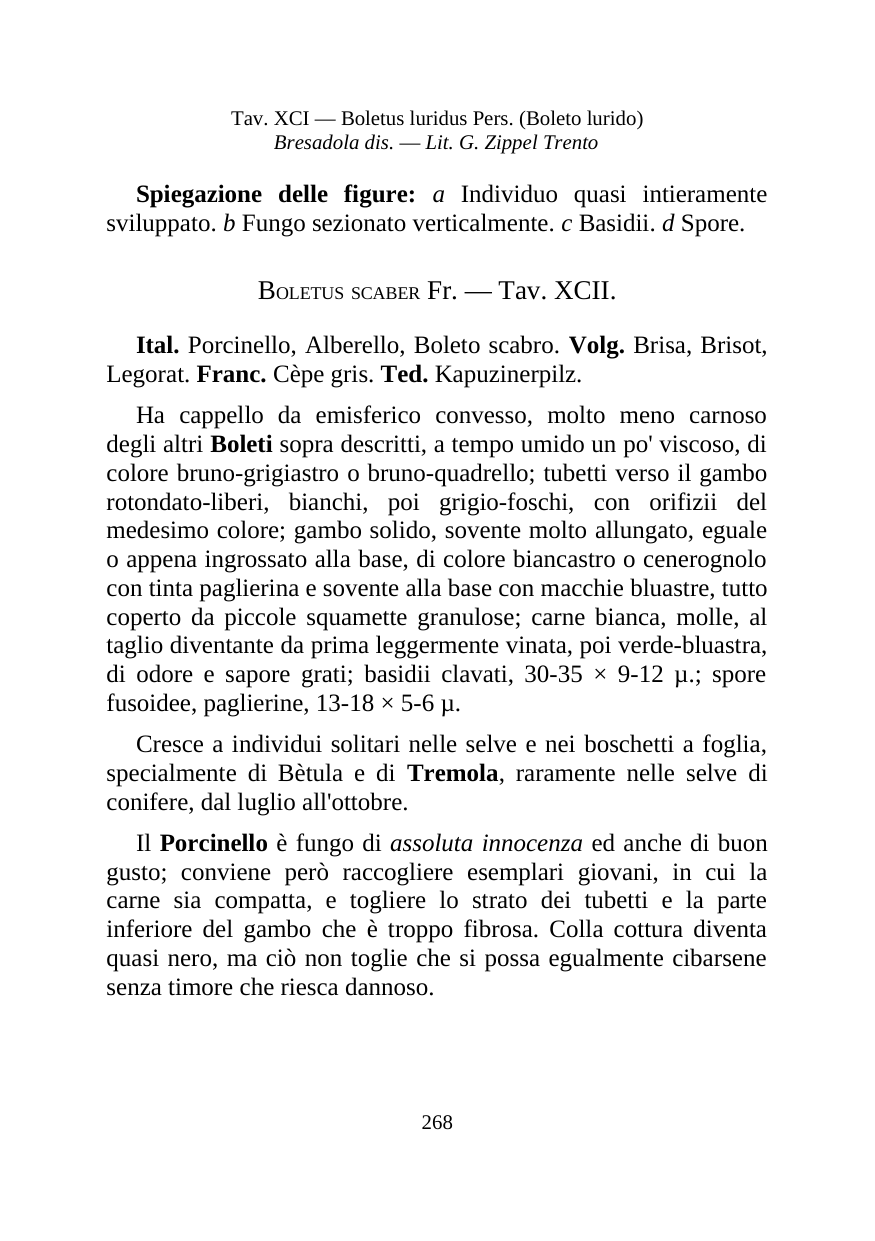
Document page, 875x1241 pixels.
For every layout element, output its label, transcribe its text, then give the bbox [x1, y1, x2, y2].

text Il Porcinello è fungo di assoluta innocenza ed anche di buon gusto; conviene però raccogliere esemplari giovani, in cui la carne sia compatta, e togliere lo strato dei tubetti e la parte inferiore del gambo che è troppo fibrosa. Colla cottura diventa quasi nero, ma ciò non toglie che si possa egualmente cibarsene senza timore che riesca dannoso. [106, 828, 768, 1001]
text Tav. XCI — Boletus luridus Pers. (Boleto lurido) Bresadola dis. — Lit. G. Zippel Trento [106, 106, 768, 154]
text Spiegazione delle figure: a Individuo quasi intieramente sviluppato. b Fungo sezionato verticalmente. c Basidii. d Spore. [106, 179, 768, 237]
text Boletus scaber Fr. — Tav. XCII. [106, 274, 768, 306]
text Ital. Porcinello, Alberello, Boleto scabro. Volg. Brisa, Brisot, Legorat. Franc. Cèpe gris. Ted. Kapuzinerpilz. [106, 331, 768, 388]
text Cresce a individui solitari nelle selve e nei boschetti a foglia, specialmente di Bètula e di Tremola, raramente nelle selve di conifere, dal luglio all'ottobre. [106, 729, 768, 816]
text Ha cappello da emisferico convesso, molto meno carnoso degli altri Boleti sopra descritti, a tempo umido un po' viscoso, di colore bruno-grigiastro o bruno-quadrello; tubetti verso il gambo rotondato-liberi, bianchi, poi grigio-foschi, con orifizii del medesimo colore; gambo solido, sovente molto allungato, eguale o appena ingrossato alla base, di colore biancastro o cenerognolo con tinta paglierina e sovente alla base con macchie bluastre, tutto coperto da piccole squamette granulose; carne bianca, molle, al taglio diventante da prima leggermente vinata, poi verde-bluastra, di odore e sapore grati; basidii clavati, 30-35 × 9-12 µ.; spore fusoidee, paglierine, 13-18 × 5-6 µ. [106, 401, 768, 717]
